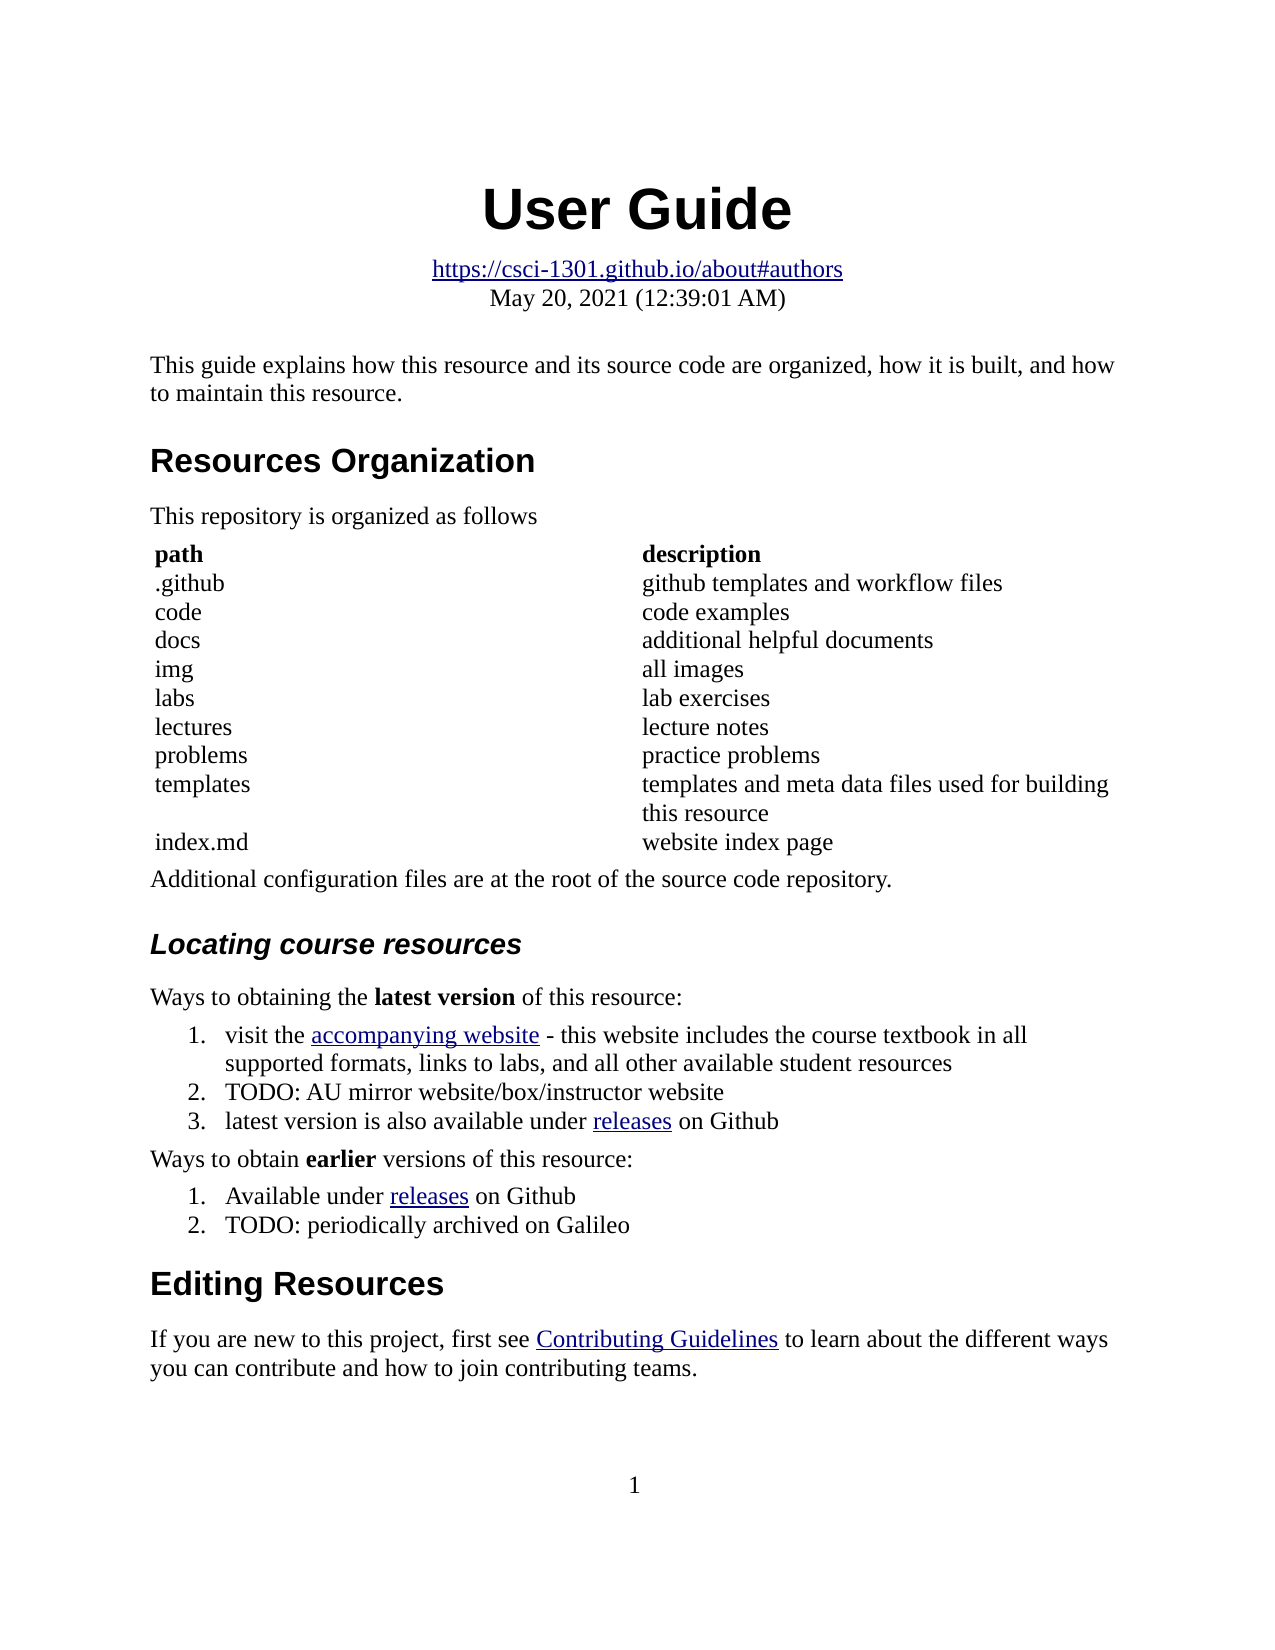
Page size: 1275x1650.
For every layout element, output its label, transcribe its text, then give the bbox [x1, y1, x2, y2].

table_cell website index page [638, 827, 1125, 855]
title User Guide [150, 175, 1125, 242]
text May 20, 2021 (12:39:01 AM) [150, 283, 1125, 312]
table_cell templates [150, 769, 637, 827]
table_cell labs [150, 683, 637, 712]
text Additional configuration files are at the root of the source code repository. [150, 864, 1125, 893]
text This guide explains how this resource and its source code are organized, how it is built, and how to maintain this resource. [150, 350, 1125, 407]
table_header description [638, 539, 1125, 568]
text Ways to obtain earlier versions of this resource: [150, 1144, 1125, 1172]
table_header path [150, 539, 637, 568]
list Available under releases on Github [187, 1181, 1125, 1210]
table_cell img [150, 654, 637, 683]
table_cell lab exercises [638, 683, 1125, 712]
table_cell .github [150, 568, 637, 597]
text Ways to obtaining the latest version of this resource: [150, 982, 1125, 1011]
subtitle Editing Resources [150, 1264, 1125, 1302]
table_cell problems [150, 740, 637, 769]
text https://csci-1301.github.io/about#authors [150, 254, 1125, 283]
subtitle Locating course resources [150, 927, 1125, 961]
table_cell code examples [638, 597, 1125, 625]
text This repository is organized as follows [150, 501, 1125, 530]
table_cell code [150, 597, 637, 625]
list TODO: AU mirror website/box/instructor website [187, 1077, 1125, 1106]
subtitle Resources Organization [150, 441, 1125, 480]
table_cell all images [638, 654, 1125, 683]
list TODO: periodically archived on Galileo [187, 1210, 1125, 1239]
list latest version is also available under releases on Github [187, 1106, 1125, 1135]
table_cell templates and meta data files used for building this resource [638, 769, 1125, 827]
table_cell lecture notes [638, 712, 1125, 740]
table_cell github templates and workflow files [638, 568, 1125, 597]
table_cell additional helpful documents [638, 625, 1125, 654]
table_cell index.md [150, 827, 637, 855]
table_cell lectures [150, 712, 637, 740]
list visit the accompanying website - this website includes the course textbook in all supported formats, links to labs, and all other available student resources [187, 1020, 1125, 1077]
text If you are new to this project, first see Contributing Guidelines to learn about the different ways you can contribute and how to join contributing teams. [150, 1324, 1125, 1381]
table_cell docs [150, 625, 637, 654]
table_cell practice problems [638, 740, 1125, 769]
